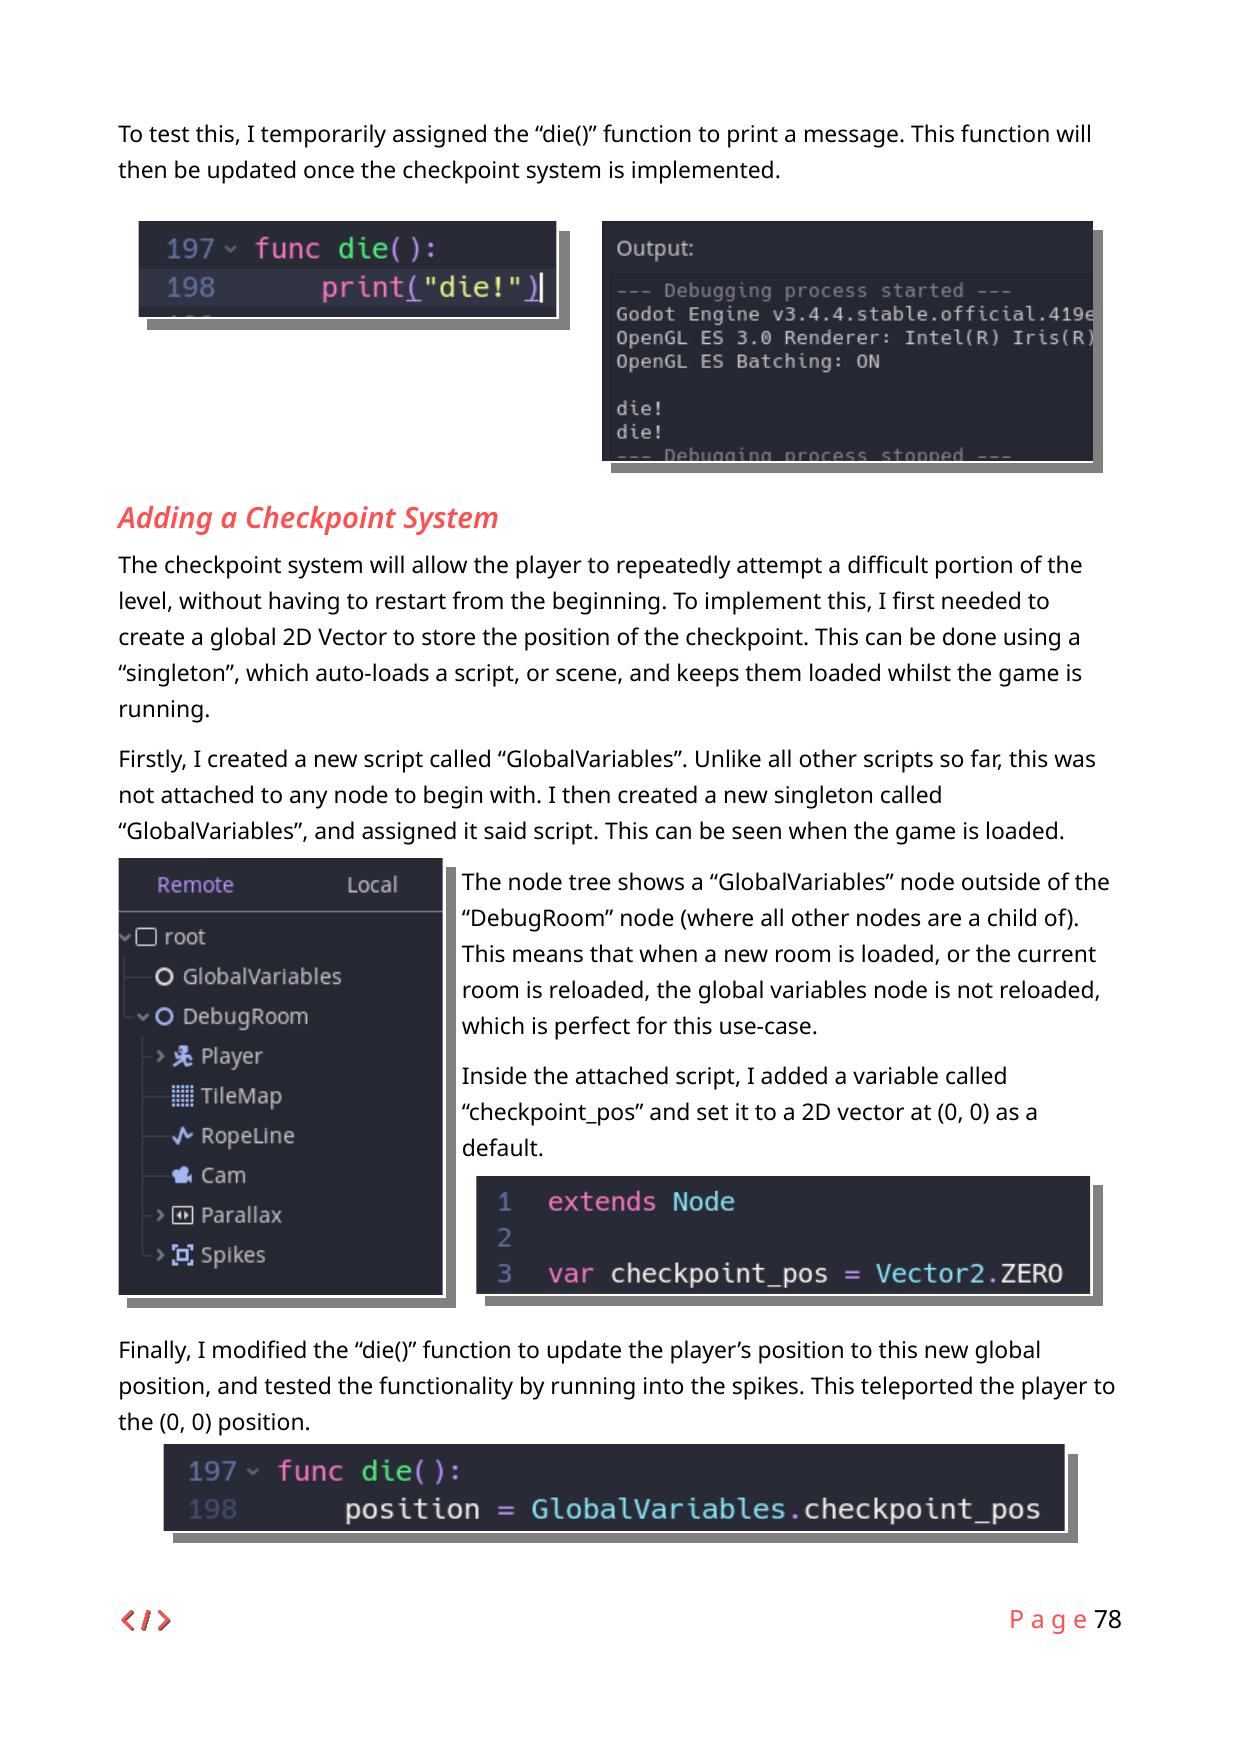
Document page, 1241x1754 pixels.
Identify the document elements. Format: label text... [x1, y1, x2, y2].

text [118, 1456, 1122, 1569]
picture [663, 257, 1093, 464]
text The node tree shows a “GlobalVariables” node outside of the “DebugRoom” node (where all other nodes are a child of). This means that when a new room is loaded, or the current room is reloaded, the global variables node is not reloaded, which is perfect for this use-case. [118, 866, 1122, 1041]
text Firstly, I created a new script called “GlobalVariables”. Unlike all other scripts so far, this was not attached to any node to begin with. I then created a new singleton called “GlobalVariables”, and assigned it said script. This can be seen when the game is loaded. [118, 743, 1122, 847]
picture [511, 1209, 1093, 1296]
picture [156, 896, 446, 1298]
subtitle Adding a Checkpoint System [118, 219, 1122, 537]
text Inside the attached script, I added a variable called “checkpoint_pos” and set it to a 2D vector at (0, 0) as a default. [456, 1060, 1122, 1163]
picture [116, 1591, 175, 1649]
picture [208, 1479, 1068, 1533]
text Finally, I modified the “die()” function to update the player’s position to this new global position, and tested the functionality by running into the spikes. This teleported the player to the (0, 0) position. [118, 1334, 1122, 1437]
text The checkpoint system will allow the player to repeatedly attempt a difficult portion of the level, without having to restart from the beginning. To implement this, I first needed to create a global 2D Vector to store the position of the checkpoint. This can be done using a “singleton”, which auto-loads a script, or scene, and keeps them loaded whilst the game is running. [118, 549, 1122, 724]
text [118, 1060, 156, 1163]
picture [176, 257, 560, 320]
text To test this, I temporarily assigned the “die()” function to print a message. This function will then be updated once the checkpoint system is implemented. [118, 118, 1122, 185]
